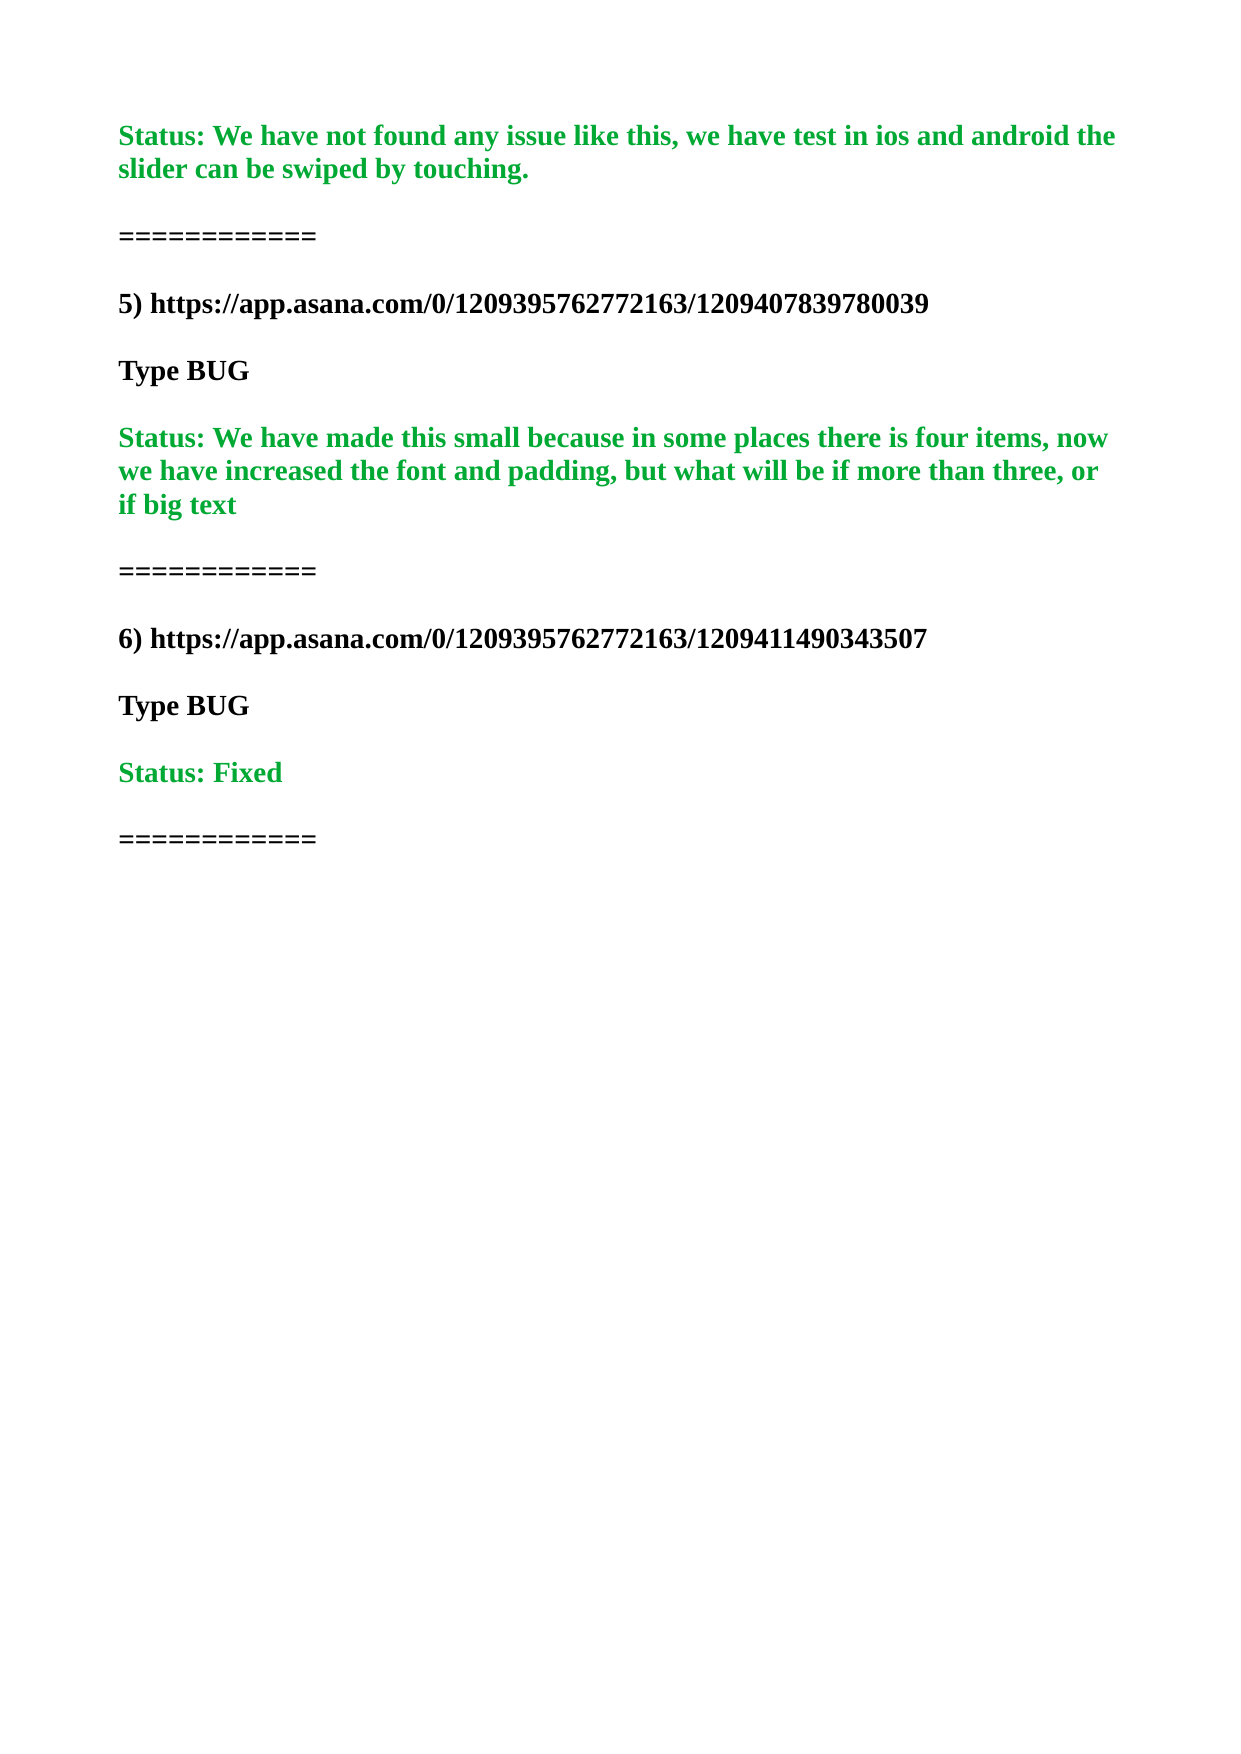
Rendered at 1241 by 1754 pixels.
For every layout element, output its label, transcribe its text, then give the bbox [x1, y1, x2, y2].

text 5) https://app.asana.com/0/1209395762772163/1209407839780039 [118, 286, 1122, 319]
text Type BUG [118, 688, 1122, 722]
text ============ [118, 822, 1122, 856]
text ============ [118, 219, 1122, 252]
text Status: We have made this small because in some places there is four items, now we have increased the font and padding, but what will be if more than three, or if big text [118, 420, 1122, 521]
text Status: Fixed [118, 755, 1122, 789]
text Type BUG [118, 353, 1122, 386]
text ============ [118, 554, 1122, 588]
text 6) https://app.asana.com/0/1209395762772163/1209411490343507 [118, 621, 1122, 655]
text Status: We have not found any issue like this, we have test in ios and android the slider can be swiped by touching. [118, 118, 1122, 185]
